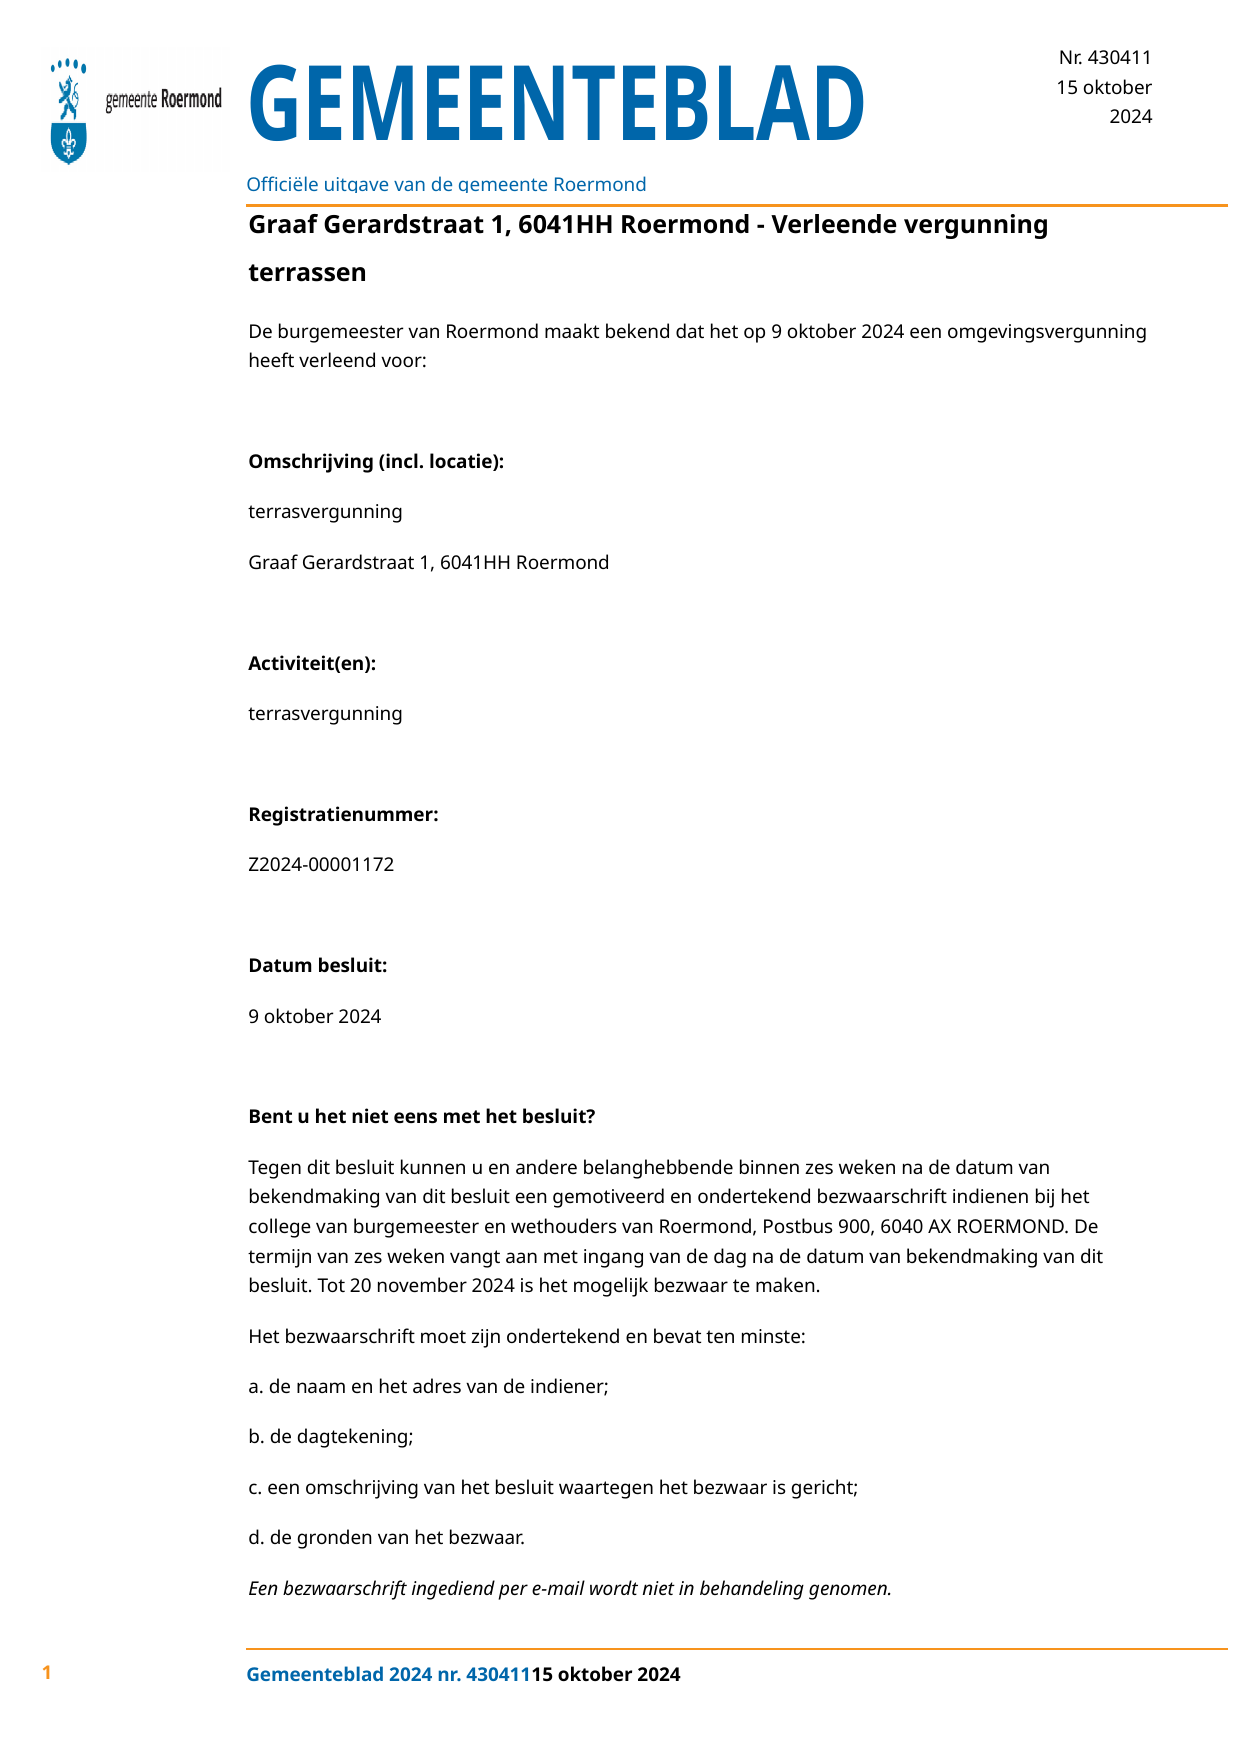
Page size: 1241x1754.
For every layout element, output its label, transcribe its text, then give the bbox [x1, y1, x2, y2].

text 9 oktober 2024 [248, 1003, 1152, 1029]
text De burgemeester van Roermond maakt bekend dat het op 9 oktober 2024 een omgevingsvergunning heeft verleend voor: [248, 318, 1152, 373]
text terrasvergunning [248, 700, 1152, 726]
text Bent u het niet eens met het besluit? [248, 1104, 1152, 1129]
text Datum besluit: [248, 952, 1152, 978]
text Graaf Gerardstraat 1, 6041HH Roermond [248, 549, 1152, 575]
text Een bezwaarschrift ingediend per e-mail wordt niet in behandeling genomen. [248, 1575, 1152, 1601]
text Activiteit(en): [248, 650, 1152, 676]
text b. de dagtekening; [248, 1424, 1152, 1449]
text c. een omschrijving van het besluit waartegen het bezwaar is gericht; [248, 1474, 1152, 1500]
picture [41, 47, 231, 172]
text Het bezwaarschrift moet zijn ondertekend en bevat ten minste: [248, 1323, 1152, 1349]
text Z2024-00001172 [248, 852, 1152, 877]
text Registratienummer: [248, 801, 1152, 827]
text terrasvergunning [248, 499, 1152, 524]
text Tegen dit besluit kunnen u en andere belanghebbende binnen zes weken na de datum van bekendmaking van dit besluit een gemotiveerd en ondertekend bezwaarschrift indienen bij het college van burgemeester en wethouders van Roermond, Postbus 900, 6040 AX ROERMOND. De termijn van zes weken vangt aan met ingang van de dag na de datum van bekendmaking van dit besluit. Tot 20 november 2024 is het mogelijk bezwaar te maken. [248, 1154, 1152, 1298]
text d. de gronden van het bezwaar. [248, 1524, 1152, 1550]
text Omschrijving (incl. locatie): [248, 448, 1152, 474]
text Graaf Gerardstraat 1, 6041HH Roermond - Verleende vergunning terrassen [248, 207, 1152, 288]
text a. de naam en het adres van de indiener; [248, 1373, 1152, 1399]
